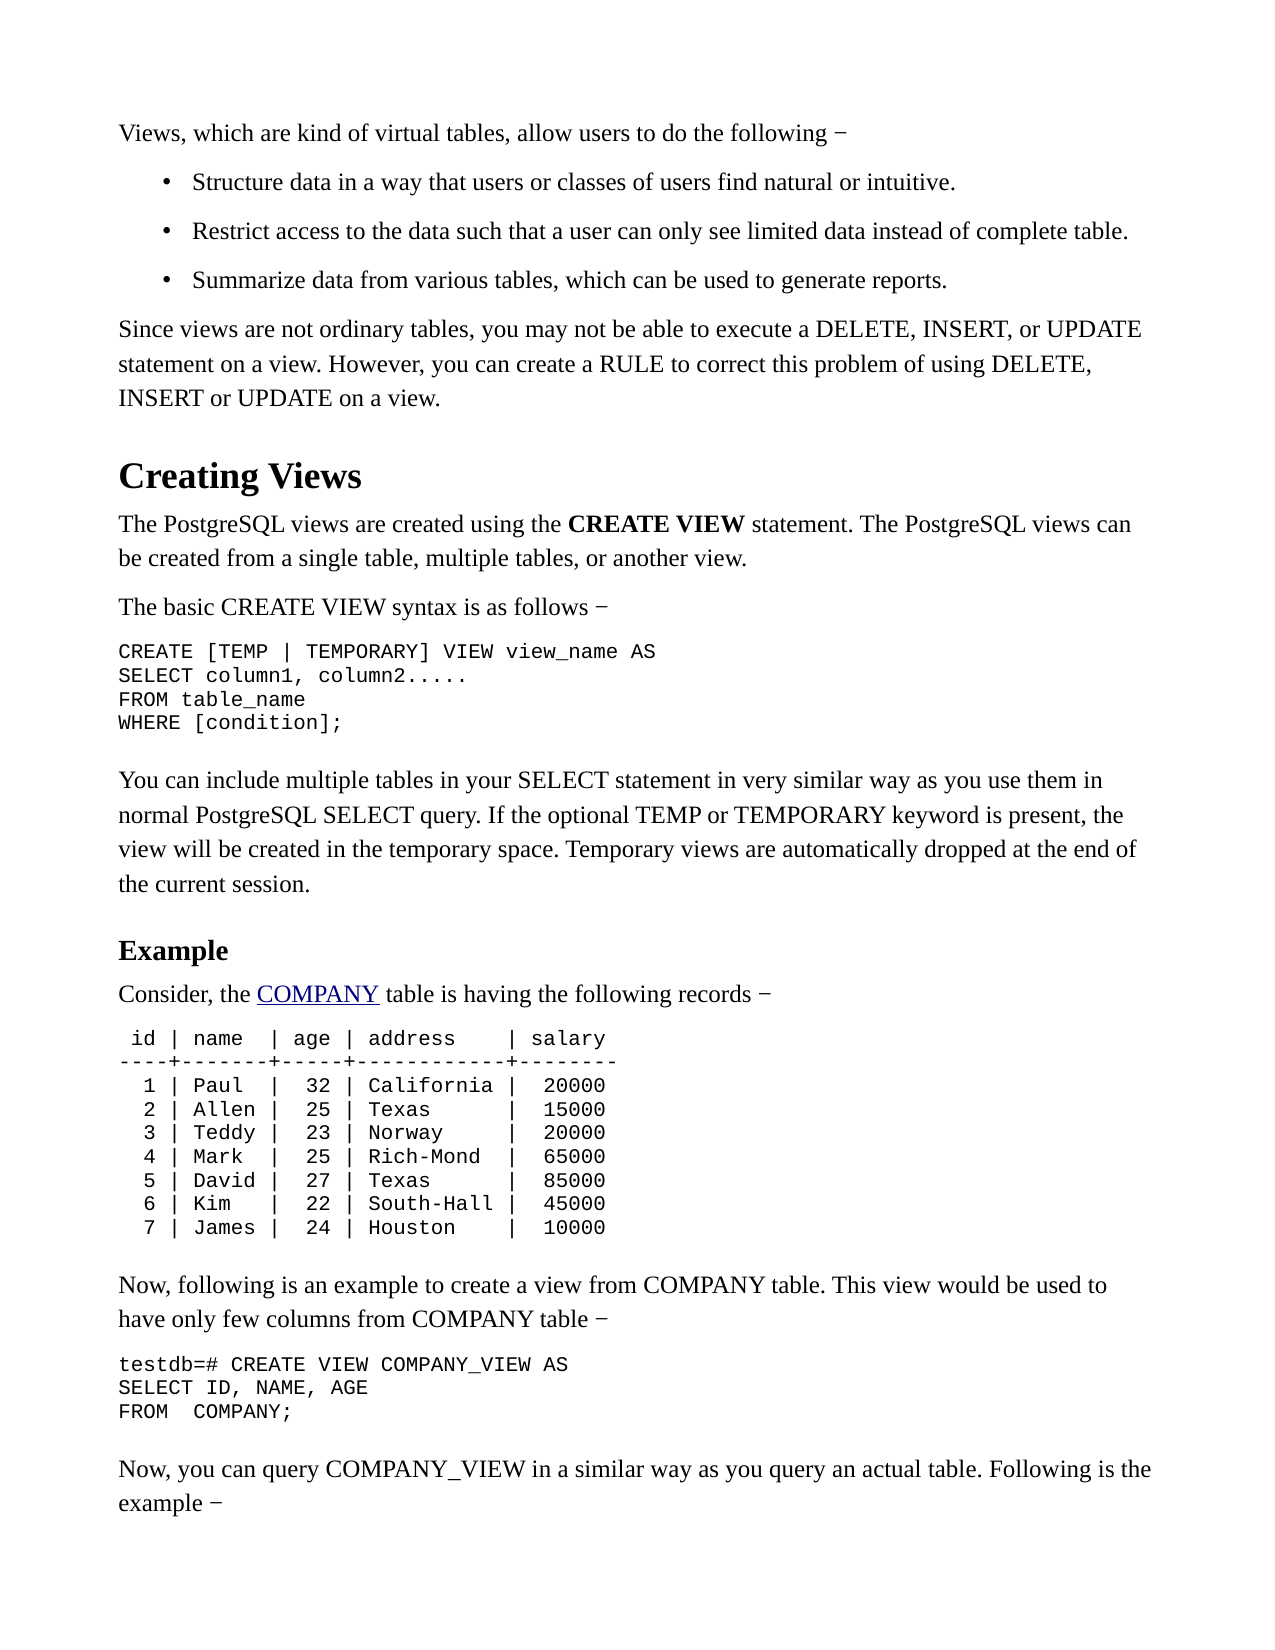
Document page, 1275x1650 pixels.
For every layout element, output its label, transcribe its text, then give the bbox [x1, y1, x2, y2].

text SELECT ID, NAME, AGE [118, 1377, 1157, 1401]
text Consider, the COMPANY table is having the following records − [118, 979, 1157, 1007]
subtitle Example [118, 933, 1157, 966]
text The basic CREATE VIEW syntax is as follows − [118, 592, 1157, 621]
text 1 | Paul | 32 | California | 20000 [118, 1075, 1157, 1099]
text SELECT column1, column2..... [118, 665, 1157, 689]
text 5 | David | 27 | Texas | 85000 [118, 1169, 1157, 1193]
text id | name | age | address | salary [118, 1028, 1157, 1051]
text Now, you can query COMPANY_VIEW in a similar way as you query an actual table. Following is the example − [118, 1454, 1157, 1517]
list Summarize data from various tables, which can be used to generate reports. [162, 265, 1157, 294]
text Since views are not ordinary tables, you may not be able to execute a DELETE, INSERT, or UPDATE statement on a view. However, you can create a RULE to correct this problem of using DELETE, INSERT or UPDATE on a view. [118, 314, 1157, 412]
text WHERE [condition]; [118, 712, 1157, 736]
text 7 | James | 24 | Houston | 10000 [118, 1217, 1157, 1241]
list Structure data in a way that users or classes of users find natural or intuitive. [162, 167, 1157, 196]
text Now, following is an example to create a view from COMPANY table. This view would be used to have only few columns from COMPANY table − [118, 1270, 1157, 1333]
list Restrict access to the data such that a user can only see limited data instead of complete table. [162, 216, 1157, 245]
text testdb=# CREATE VIEW COMPANY_VIEW AS [118, 1353, 1157, 1377]
subtitle Creating Views [118, 453, 1157, 496]
text FROM COMPANY; [118, 1401, 1157, 1424]
text The PostgreSQL views are created using the CREATE VIEW statement. The PostgreSQL views can be created from a single table, multiple tables, or another view. [118, 509, 1157, 572]
text CREATE [TEMP | TEMPORARY] VIEW view_name AS [118, 641, 1157, 665]
text ----+-------+-----+------------+-------- [118, 1051, 1157, 1075]
text 4 | Mark | 25 | Rich-Mond | 65000 [118, 1146, 1157, 1169]
text FROM table_name [118, 689, 1157, 712]
text 2 | Allen | 25 | Texas | 15000 [118, 1099, 1157, 1122]
text 3 | Teddy | 23 | Norway | 20000 [118, 1122, 1157, 1146]
text 6 | Kim | 22 | South-Hall | 45000 [118, 1193, 1157, 1217]
text Views, which are kind of virtual tables, allow users to do the following − [118, 118, 1157, 147]
text You can include multiple tables in your SELECT statement in very similar way as you use them in normal PostgreSQL SELECT query. If the optional TEMP or TEMPORARY keyword is present, the view will be created in the temporary space. Temporary views are automatically dropped at the end of the current session. [118, 766, 1157, 898]
